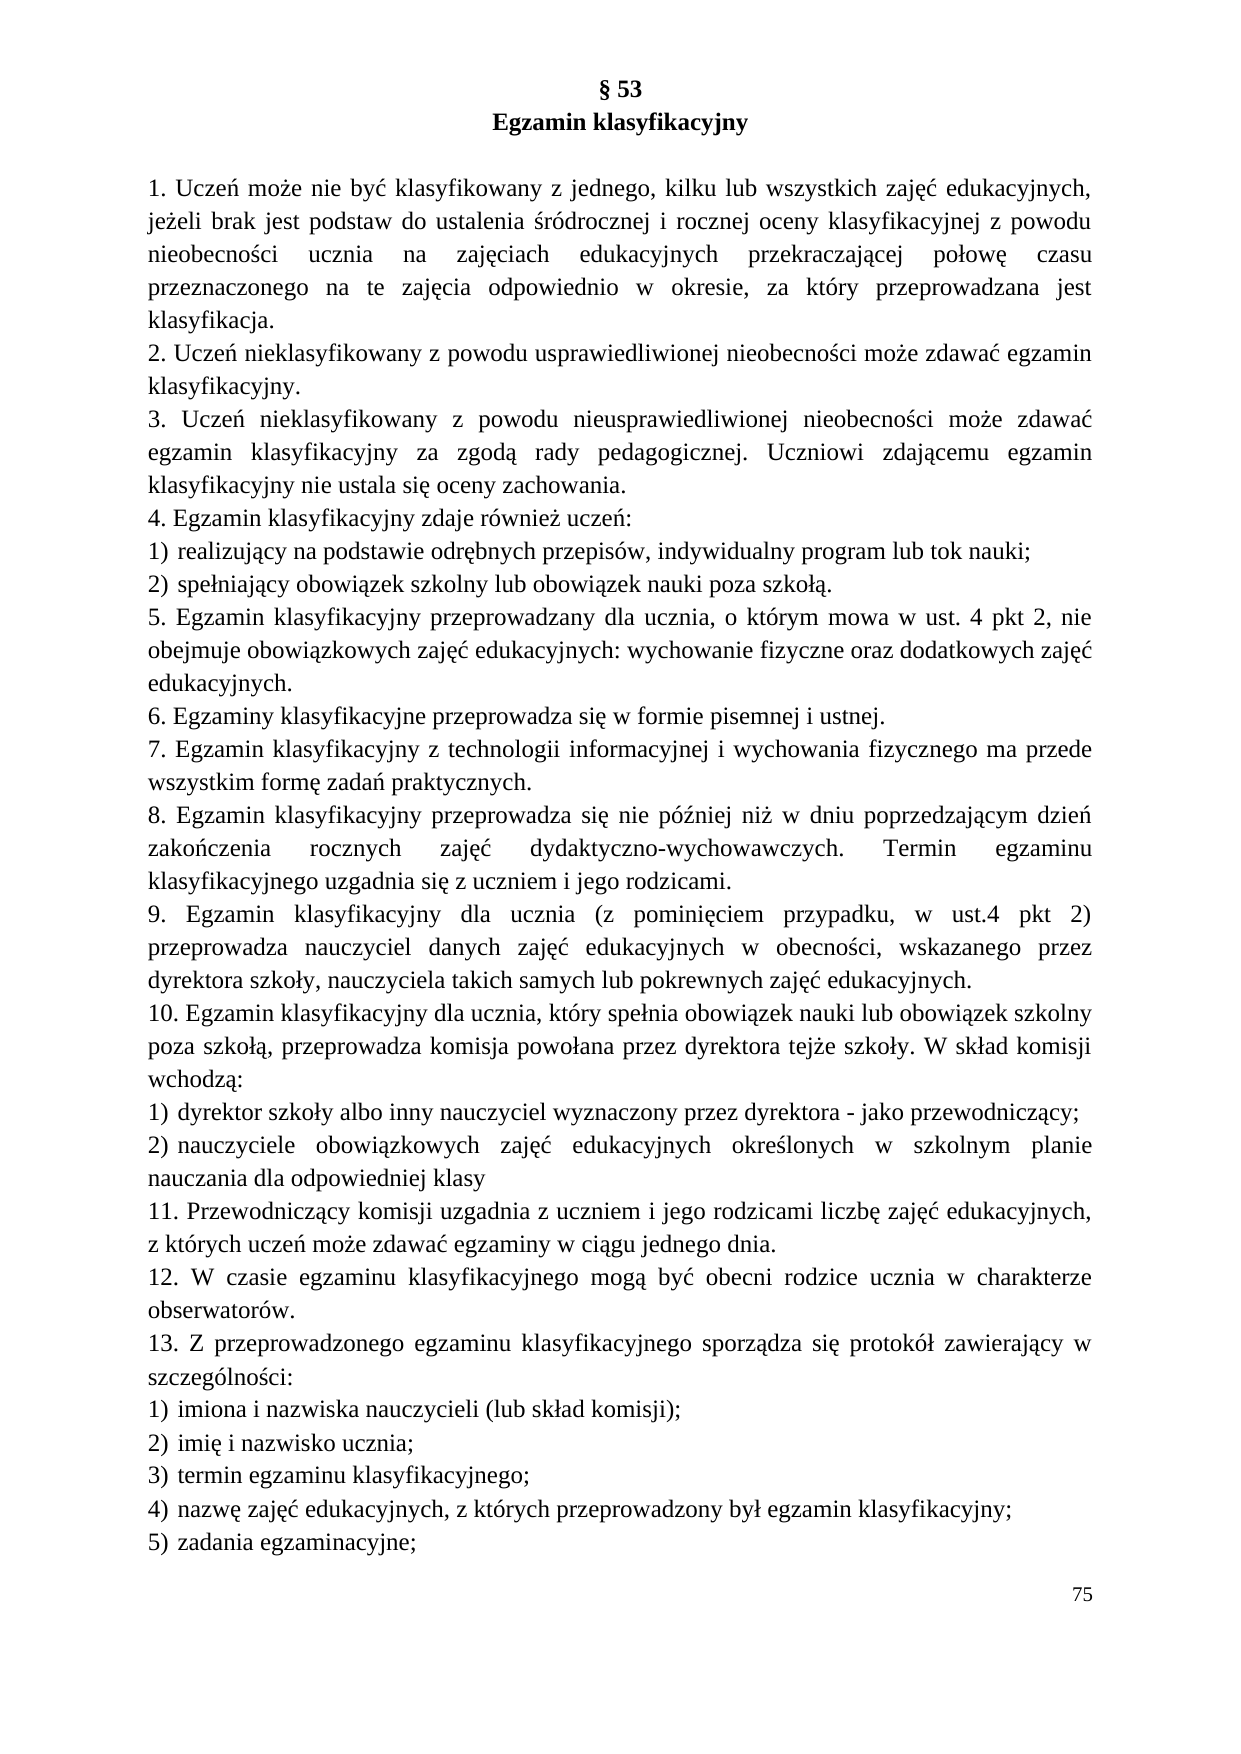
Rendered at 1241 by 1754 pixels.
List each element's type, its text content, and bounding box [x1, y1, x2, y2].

text § 53 [148, 74, 1093, 102]
text 4. Egzamin klasyfikacyjny zdaje również uczeń: [148, 503, 1093, 532]
list imię i nazwisko ucznia; [148, 1428, 1093, 1456]
list zadania egzaminacyjne; [148, 1527, 1093, 1555]
text 10. Egzamin klasyfikacyjny dla ucznia, który spełnia obowiązek nauki lub obowiązek szkolny poza szkołą, przeprowadza komisja powołana przez dyrektora tejże szkoły. W skład komisji wchodzą: [148, 998, 1093, 1093]
text 9. Egzamin klasyfikacyjny dla ucznia (z pominięciem przypadku, w ust.4 pkt 2) przeprowadza nauczyciel danych zajęć edukacyjnych w obecności, wskazanego przez dyrektora szkoły, nauczyciela takich samych lub pokrewnych zajęć edukacyjnych. [148, 899, 1093, 994]
text 7. Egzamin klasyfikacyjny z technologii informacyjnej i wychowania fizycznego ma przede wszystkim formę zadań praktycznych. [148, 734, 1093, 796]
text 1. Uczeń może nie być klasyfikowany z jednego, kilku lub wszystkich zajęć edukacyjnych, jeżeli brak jest podstaw do ustalenia śródrocznej i rocznej oceny klasyfikacyjnej z powodu nieobecności ucznia na zajęciach edukacyjnych przekraczającej połowę czasu przeznaczonego na te zajęcia odpowiednio w okresie, za który przeprowadzana jest klasyfikacja. [148, 173, 1093, 334]
list imiona i nazwiska nauczycieli (lub skład komisji); [148, 1394, 1093, 1423]
text 2. Uczeń nieklasyfikowany z powodu usprawiedliwionej nieobecności może zdawać egzamin klasyfikacyjny. [148, 338, 1093, 400]
list nazwę zajęć edukacyjnych, z których przeprowadzony był egzamin klasyfikacyjny; [148, 1494, 1093, 1522]
text 8. Egzamin klasyfikacyjny przeprowadza się nie później niż w dniu poprzedzającym dzień zakończenia rocznych zajęć dydaktyczno-wychowawczych. Termin egzaminu klasyfikacyjnego uzgadnia się z uczniem i jego rodzicami. [148, 800, 1093, 895]
text 5. Egzamin klasyfikacyjny przeprowadzany dla ucznia, o którym mowa w ust. 4 pkt 2, nie obejmuje obowiązkowych zajęć edukacyjnych: wychowanie fizyczne oraz dodatkowych zajęć edukacyjnych. [148, 602, 1093, 697]
text 3. Uczeń nieklasyfikowany z powodu nieusprawiedliwionej nieobecności może zdawać egzamin klasyfikacyjny za zgodą rady pedagogicznej. Uczniowi zdającemu egzamin klasyfikacyjny nie ustala się oceny zachowania. [148, 404, 1093, 499]
text 6. Egzaminy klasyfikacyjne przeprowadza się w formie pisemnej i ustnej. [148, 701, 1093, 730]
list dyrektor szkoły albo inny nauczyciel wyznaczony przez dyrektora - jako przewodniczący; [148, 1097, 1093, 1126]
list nauczyciele obowiązkowych zajęć edukacyjnych określonych w szkolnym planie nauczania dla odpowiedniej klasy [148, 1130, 1093, 1192]
text Egzamin klasyfikacyjny [148, 107, 1093, 136]
text 13. Z przeprowadzonego egzaminu klasyfikacyjnego sporządza się protokół zawierający w szczególności: [148, 1328, 1093, 1390]
text 11. Przewodniczący komisji uzgadnia z uczniem i jego rodzicami liczbę zajęć edukacyjnych, z których uczeń może zdawać egzaminy w ciągu jednego dnia. [148, 1196, 1093, 1258]
list realizujący na podstawie odrębnych przepisów, indywidualny program lub tok nauki; [148, 536, 1093, 565]
text 12. W czasie egzaminu klasyfikacyjnego mogą być obecni rodzice ucznia w charakterze obserwatorów. [148, 1262, 1093, 1324]
list termin egzaminu klasyfikacyjnego; [148, 1461, 1093, 1489]
list spełniający obowiązek szkolny lub obowiązek nauki poza szkołą. [148, 569, 1093, 598]
